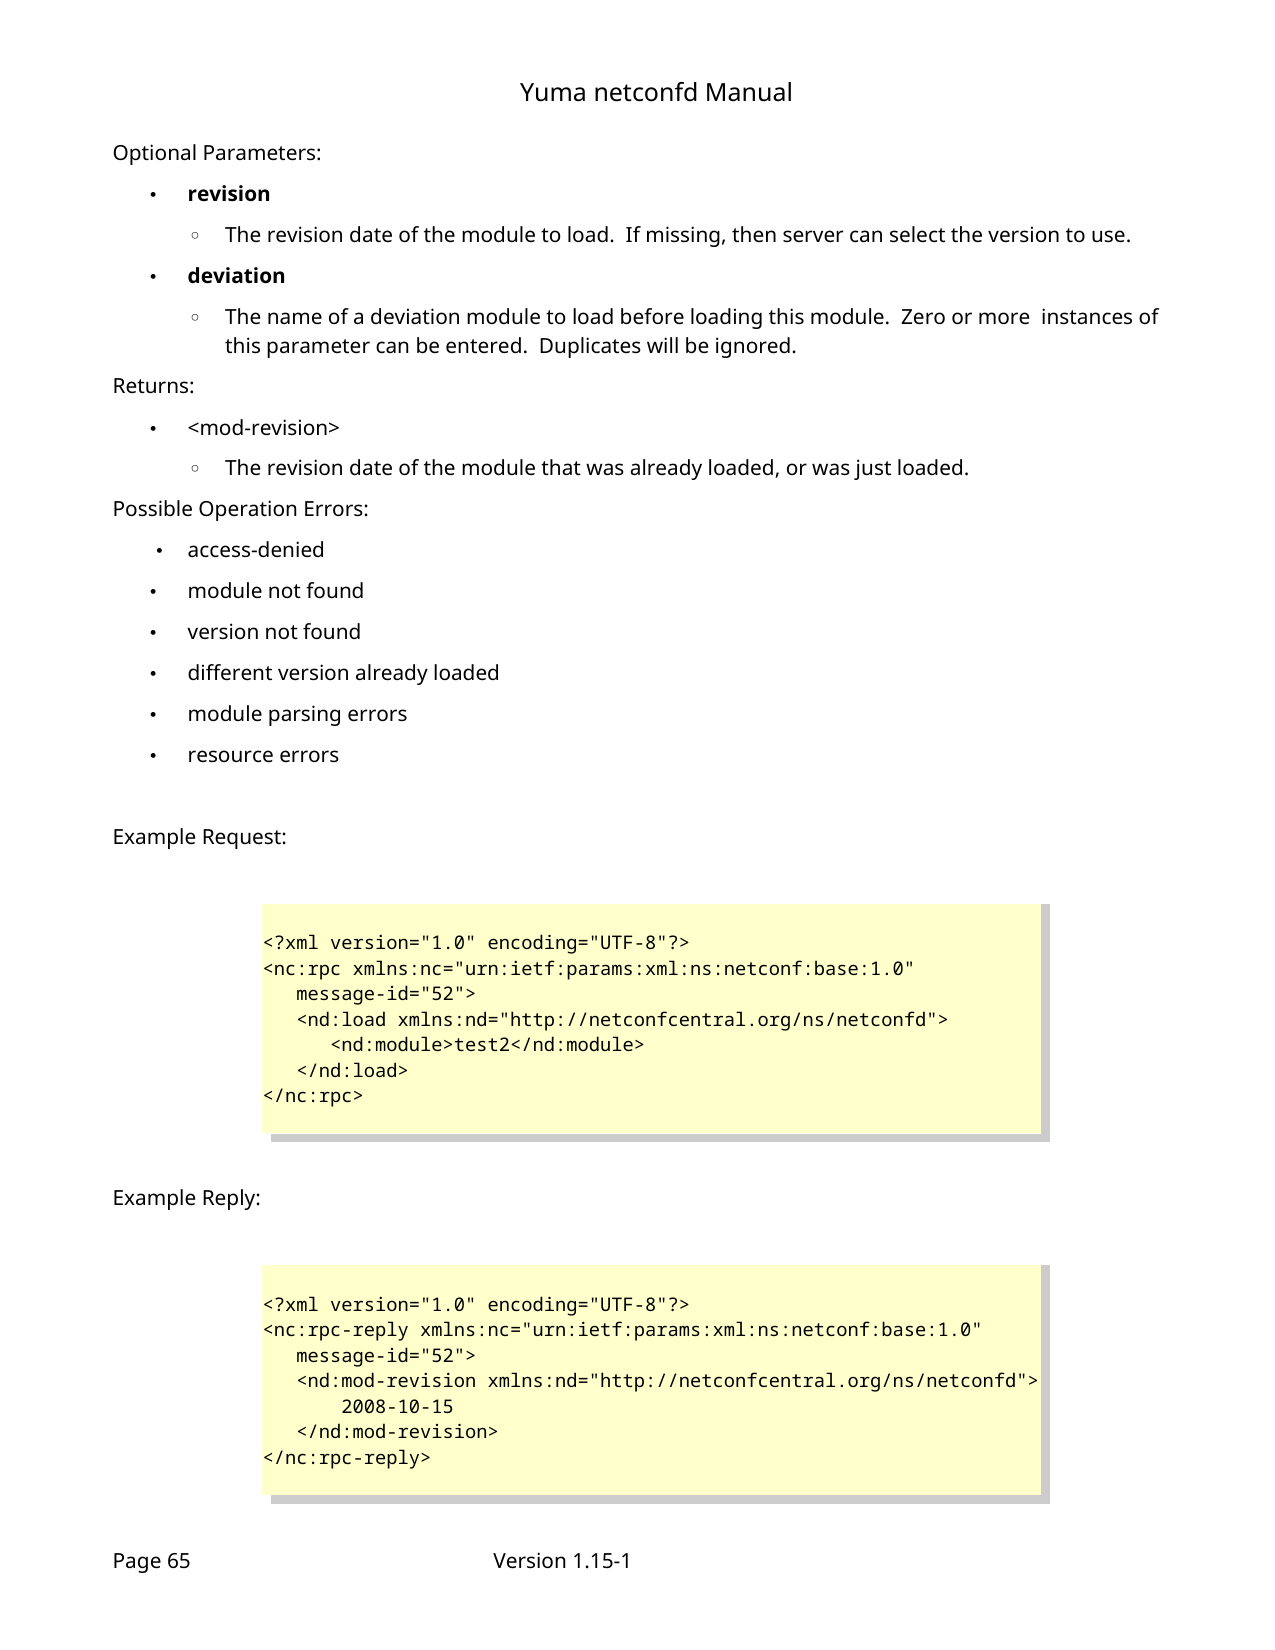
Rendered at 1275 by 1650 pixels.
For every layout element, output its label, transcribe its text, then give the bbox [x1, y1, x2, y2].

text Returns: [112, 372, 1200, 400]
text Example Reply: [112, 1183, 1200, 1212]
text Example Request: [112, 822, 1200, 850]
list module parsing errors [150, 699, 1200, 728]
list <mod-revision> [150, 413, 1200, 441]
text 2008-10-15 [262, 1393, 1041, 1418]
text </nc:rpc> [262, 1082, 1041, 1108]
text <nc:rpc-reply xmlns:nc="urn:ietf:params:xml:ns:netconf:base:1.0" [262, 1316, 1041, 1342]
text Possible Operation Errors: [112, 494, 1200, 523]
list The revision date of the module that was already loaded, or was just loaded. [187, 453, 1200, 482]
text </nc:rpc-reply> [262, 1444, 1041, 1469]
text <nc:rpc xmlns:nc="urn:ietf:params:xml:ns:netconf:base:1.0" [262, 955, 1041, 980]
text <nd:load xmlns:nd="http://netconfcentral.org/ns/netconfd"> [262, 1006, 1041, 1031]
text message-id="52"> [262, 980, 1041, 1006]
text <?xml version="1.0" encoding="UTF-8"?> [262, 929, 1041, 955]
text Optional Parameters: [112, 138, 1200, 167]
list The name of a deviation module to load before loading this module. Zero or more instances of this parameter can be entered. Duplicates will be ignored. [187, 302, 1200, 359]
text <nd:mod-revision xmlns:nd="http://netconfcentral.org/ns/netconfd"> [262, 1367, 1041, 1393]
text </nd:load> [262, 1057, 1041, 1082]
list resource errors [150, 740, 1200, 768]
list different version already loaded [150, 658, 1200, 687]
list module not found [150, 576, 1200, 605]
text message-id="52"> [262, 1342, 1041, 1367]
list deviation [150, 261, 1200, 290]
list revision [150, 179, 1200, 208]
text </nd:mod-revision> [262, 1418, 1041, 1444]
list The revision date of the module to load. If missing, then server can select the version to use. [187, 220, 1200, 249]
list version not found [150, 617, 1200, 646]
text <nd:module>test2</nd:module> [262, 1031, 1041, 1057]
text <?xml version="1.0" encoding="UTF-8"?> [262, 1291, 1041, 1316]
list access-denied [156, 535, 1200, 564]
